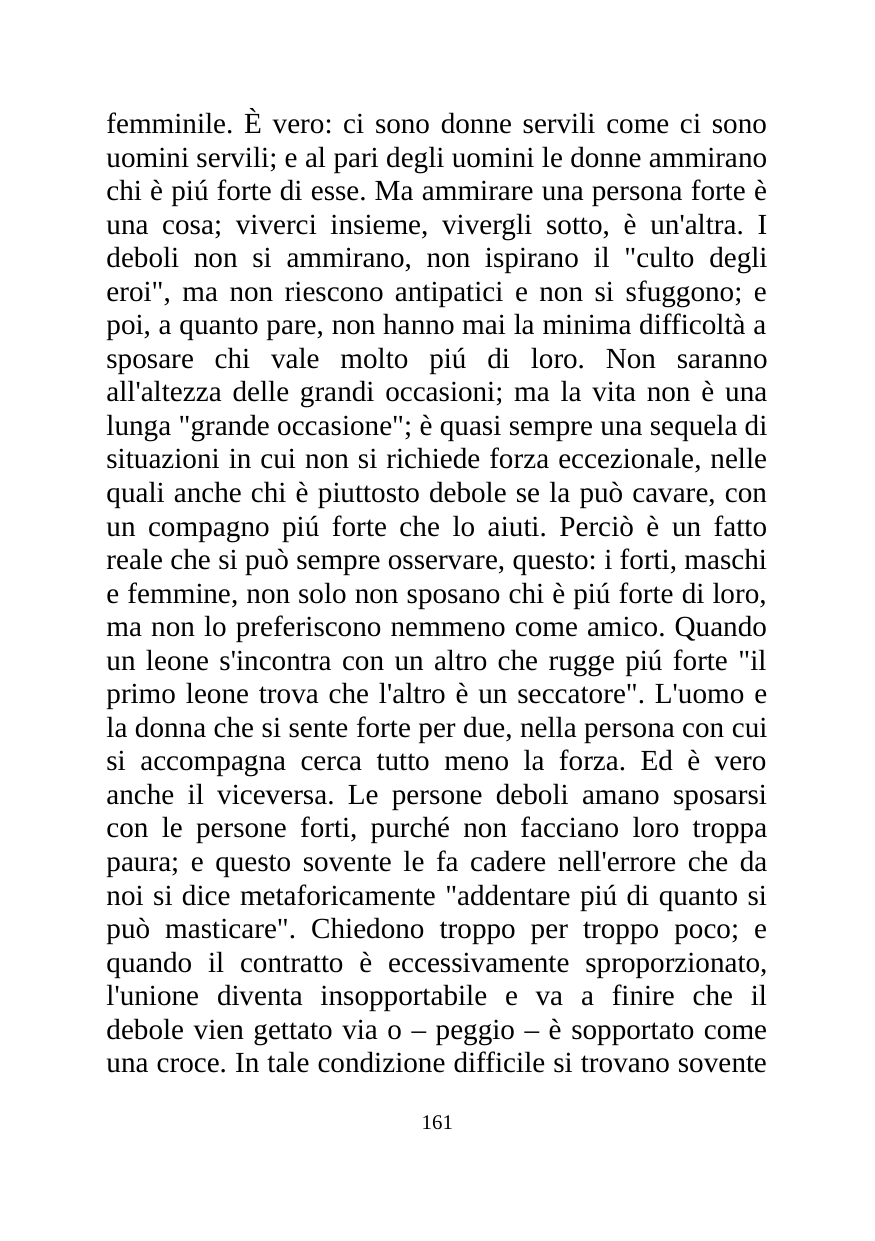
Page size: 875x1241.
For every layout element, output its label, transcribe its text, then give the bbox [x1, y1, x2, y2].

text femminile. È vero: ci sono donne servili come ci sono uomini servili; e al pari degli uomini le donne ammirano chi è piú forte di esse. Ma ammirare una persona forte è una cosa; viverci insieme, vivergli sotto, è un'altra. I deboli non si ammirano, non ispirano il "culto degli eroi", ma non riescono antipatici e non si sfuggono; e poi, a quanto pare, non hanno mai la minima difficoltà a sposare chi vale molto piú di loro. Non saranno all'altezza delle grandi occasioni; ma la vita non è una lunga "grande occasione"; è quasi sempre una sequela di situazioni in cui non si richiede forza eccezionale, nelle quali anche chi è piuttosto debole se la può cavare, con un compagno piú forte che lo aiuti. Perciò è un fatto reale che si può sempre osservare, questo: i forti, maschi e femmine, non solo non sposano chi è piú forte di loro, ma non lo preferiscono nemmeno come amico. Quando un leone s'incontra con un altro che rugge piú forte "il primo leone trova che l'altro è un seccatore". L'uomo e la donna che si sente forte per due, nella persona con cui si accompagna cerca tutto meno la forza. Ed è vero anche il viceversa. Le persone deboli amano sposarsi con le persone forti, purché non facciano loro troppa paura; e questo sovente le fa cadere nell'errore che da noi si dice metaforicamente "addentare piú di quanto si può masticare". Chiedono troppo per troppo poco; e quando il contratto è eccessivamente sproporzionato, l'unione diventa insopportabile e va a finire che il debole vien gettato via o – peggio – è sopportato come una croce. In tale condizione difficile si trovano sovente [106, 106, 768, 1079]
